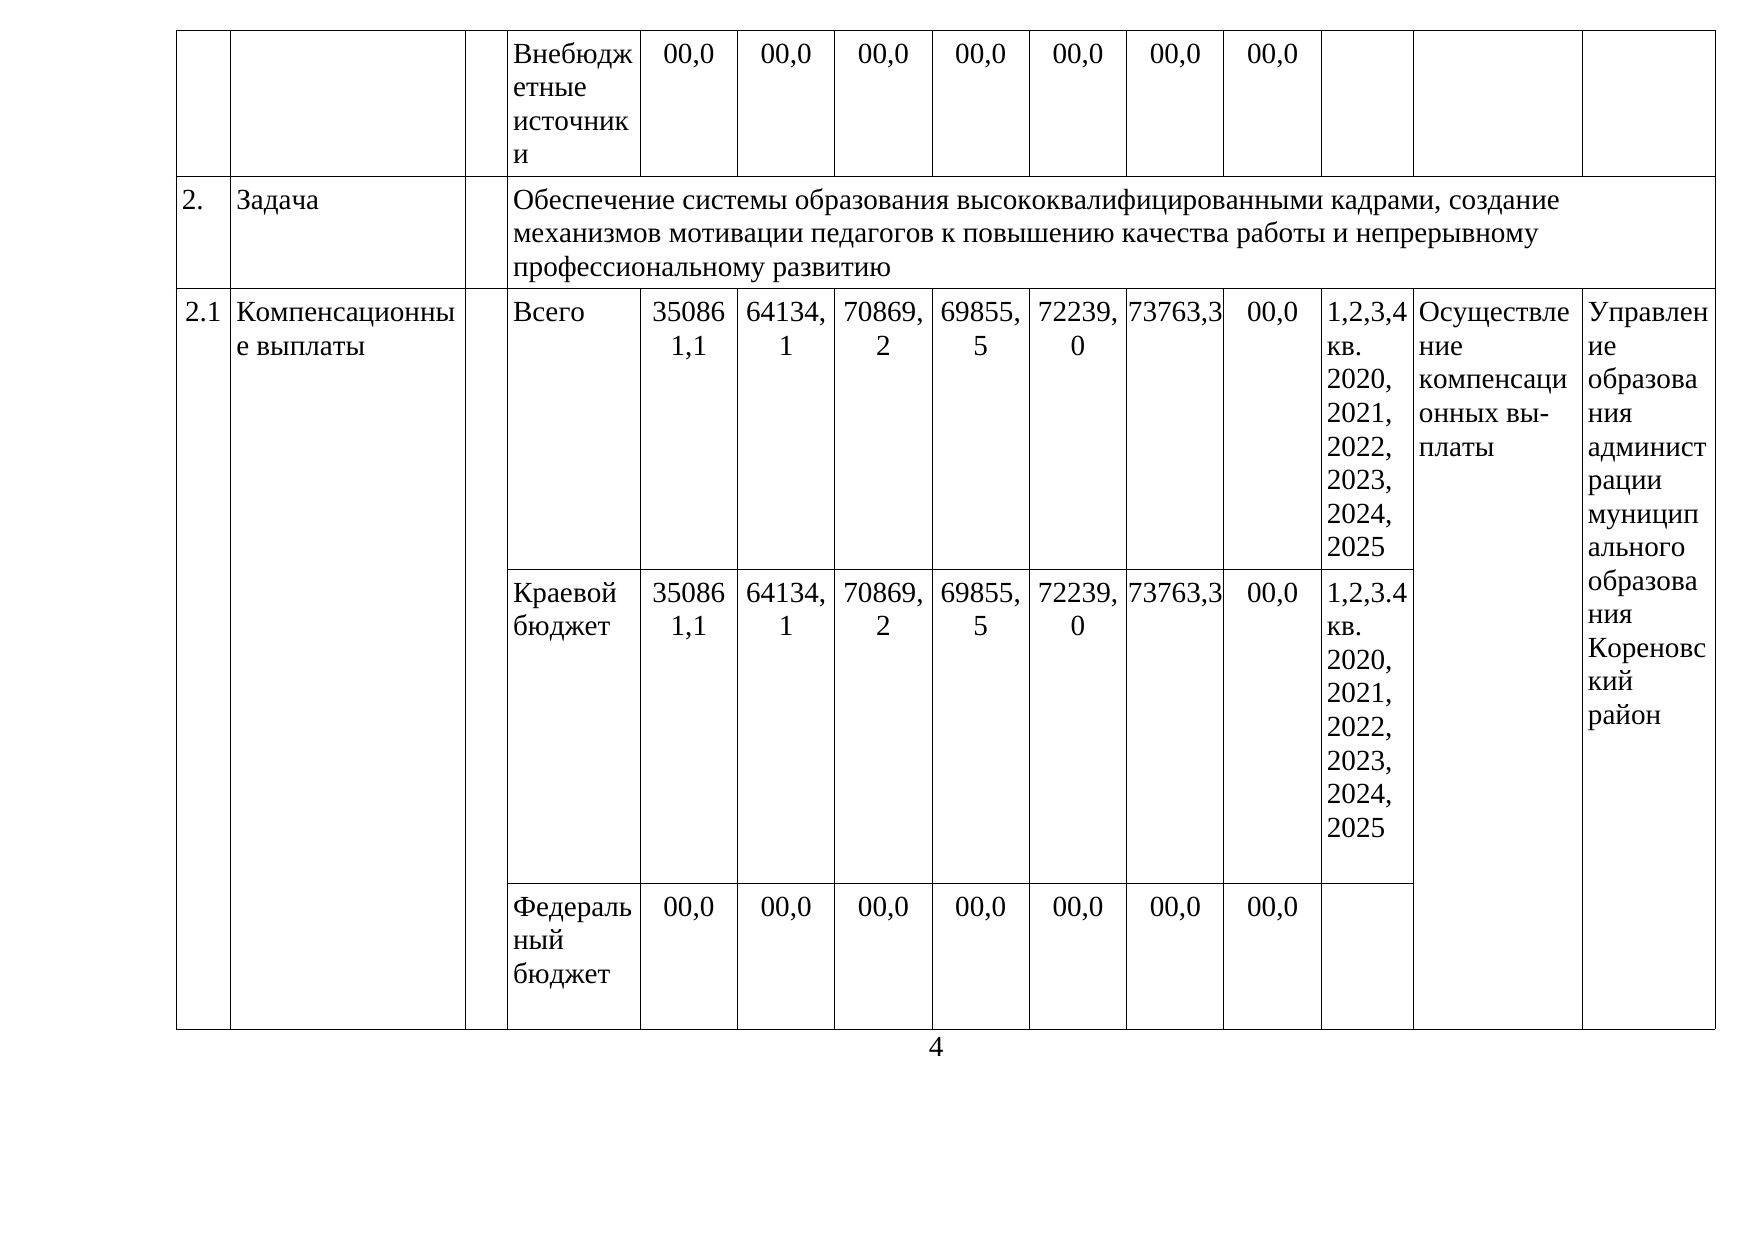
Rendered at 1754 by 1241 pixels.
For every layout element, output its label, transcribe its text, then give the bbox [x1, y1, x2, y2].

table_cell 00,0 [1224, 884, 1321, 1029]
table_cell 69855,5 [933, 570, 1029, 882]
table_header [1322, 31, 1413, 176]
table_cell 1,2,3,4 кв. 2020, 2021, 2022, 2023, 2024, 2025 [1322, 289, 1413, 569]
table_header 00,0 [641, 31, 737, 176]
table_header Внебюджетные источники [508, 31, 640, 176]
table_cell 1,2,3.4 кв. 2020, 2021, 2022, 2023, 2024, 2025 [1322, 570, 1413, 882]
text 4 [177, 1030, 1695, 1063]
table_cell 73763,3 [1127, 289, 1223, 569]
table_cell Краевой бюджет [508, 570, 640, 882]
table_cell 70869,2 [835, 289, 932, 569]
table_header 00,0 [933, 31, 1029, 176]
table_cell [1322, 884, 1413, 1029]
table_cell Компенсационные выплаты [231, 289, 465, 1029]
table_cell Осуществление компенсационных вы­платы [1414, 289, 1582, 1029]
table_cell 00,0 [641, 884, 737, 1029]
table_header 00,0 [1030, 31, 1126, 176]
table_header 00,0 [738, 31, 834, 176]
table_header [231, 31, 465, 176]
table_cell 72239,0 [1030, 570, 1126, 882]
table_cell Обеспечение системы образования высококвалифицированными кадрами, создание механизмов мотивации педагогов к повышению качества работы и непрерывному профессиональному развитию [508, 177, 1715, 288]
table_header 00,0 [835, 31, 932, 176]
table_cell 00,0 [738, 884, 834, 1029]
table_cell Управление образования администрации муниципального образования Кореновский район [1583, 289, 1715, 1029]
table_cell 64134,1 [738, 570, 834, 882]
table_cell 350861,1 [641, 570, 737, 882]
table_cell 350861,1 [641, 289, 737, 569]
table_cell 00,0 [1224, 570, 1321, 882]
table_header [1583, 31, 1715, 176]
table_cell 69855,5 [933, 289, 1029, 569]
table_header [466, 31, 507, 176]
table_cell [466, 289, 507, 1029]
table_cell 00,0 [1127, 884, 1223, 1029]
table_header 00,0 [1127, 31, 1223, 176]
table_cell 00,0 [835, 884, 932, 1029]
table_cell 70869,2 [835, 570, 932, 882]
table_cell 00,0 [933, 884, 1029, 1029]
table_cell [466, 177, 507, 288]
table_cell 2.1 [177, 289, 230, 1029]
table_cell 73763,3 [1127, 570, 1223, 882]
table_header [1414, 31, 1582, 176]
table_cell Задача [231, 177, 465, 288]
table_header [177, 31, 230, 176]
table_cell 72239,0 [1030, 289, 1126, 569]
table_cell 2. [177, 177, 230, 288]
table_cell Всего [508, 289, 640, 569]
table_cell 00,0 [1030, 884, 1126, 1029]
table_cell Федеральный бюджет [508, 884, 640, 1029]
table_header 00,0 [1224, 31, 1321, 176]
table_cell 64134,1 [738, 289, 834, 569]
table_cell 00,0 [1224, 289, 1321, 569]
